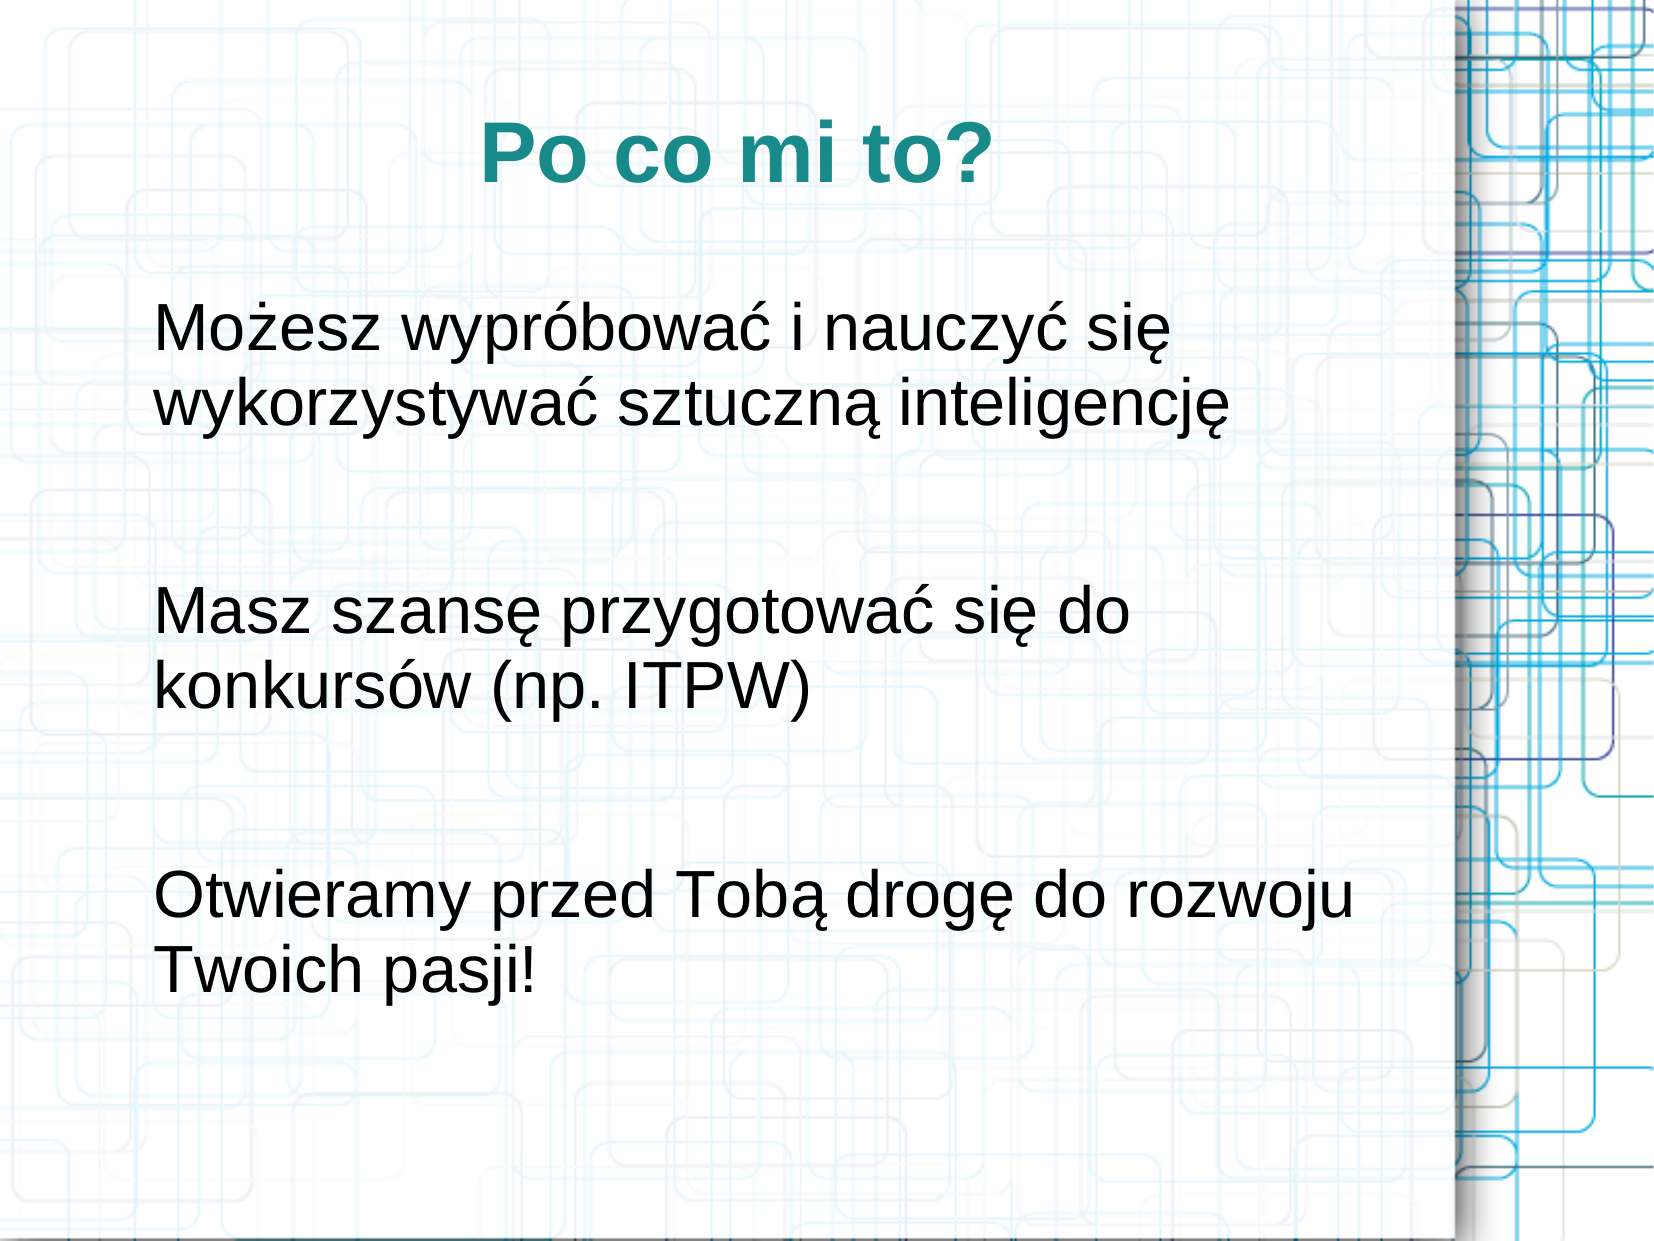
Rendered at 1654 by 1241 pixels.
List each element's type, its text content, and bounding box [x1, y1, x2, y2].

picture [0, 0, 1654, 1241]
title Po co mi to? [59, 49, 1418, 257]
list Możesz wypróbować i nauczyć się wykorzystywać sztuczną inteligencję Masz szansę przygotować się do konkursów (np. ITPW) Otwieramy przed Tobą drogę do rozwoju Twoich pasji! [82, 290, 1418, 1241]
